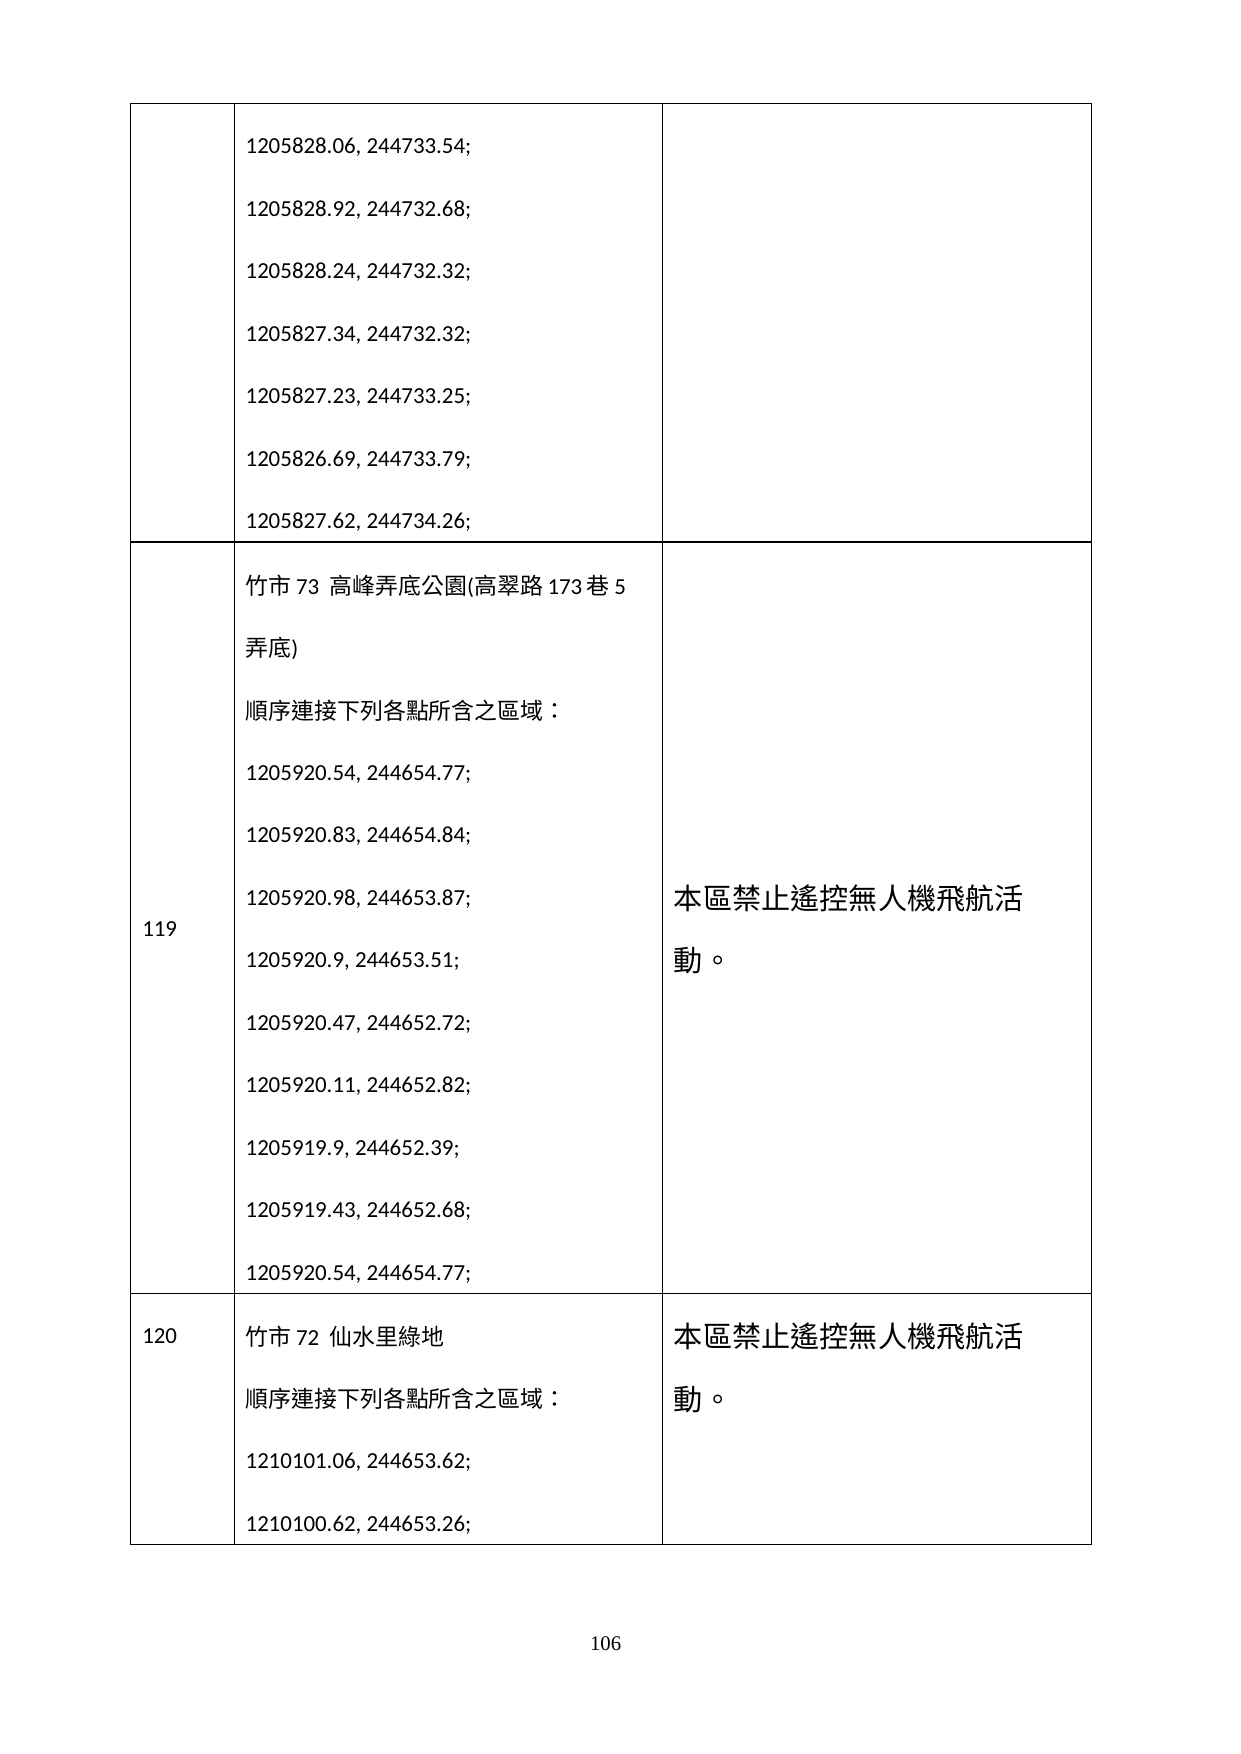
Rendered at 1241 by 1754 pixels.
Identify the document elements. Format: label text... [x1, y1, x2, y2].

table_cell 本區禁止遙控無人機飛航活動。 [663, 543, 1091, 1292]
table_cell 119 [131, 543, 234, 1292]
table_cell 本區禁止遙控無人機飛航活動。 [663, 1294, 1091, 1543]
table_cell 1205828.06, 244733.54; 1205828.92, 244732.68; 1205828.24, 244732.32; 1205827.34, 244732.32; 1205827.23, 244733.25; 1205826.69, 244733.79; 1205827.62, 244734.26; [235, 104, 662, 541]
table_cell 120 [131, 1294, 234, 1543]
table_cell [131, 104, 234, 541]
table_cell [663, 104, 1091, 541]
table_cell 竹市72 仙水里綠地 順序連接下列各點所含之區域： 1210101.06, 244653.62; 1210100.62, 244653.26; [235, 1294, 662, 1543]
table_cell 竹市73 高峰弄底公園(高翠路173巷5弄底) 順序連接下列各點所含之區域： 1205920.54, 244654.77; 1205920.83, 244654.84; 1205920.98, 244653.87; 1205920.9, 244653.51; 1205920.47, 244652.72; 1205920.11, 244652.82; 1205919.9, 244652.39; 1205919.43, 244652.68; 1205920.54, 244654.77; [235, 543, 662, 1292]
